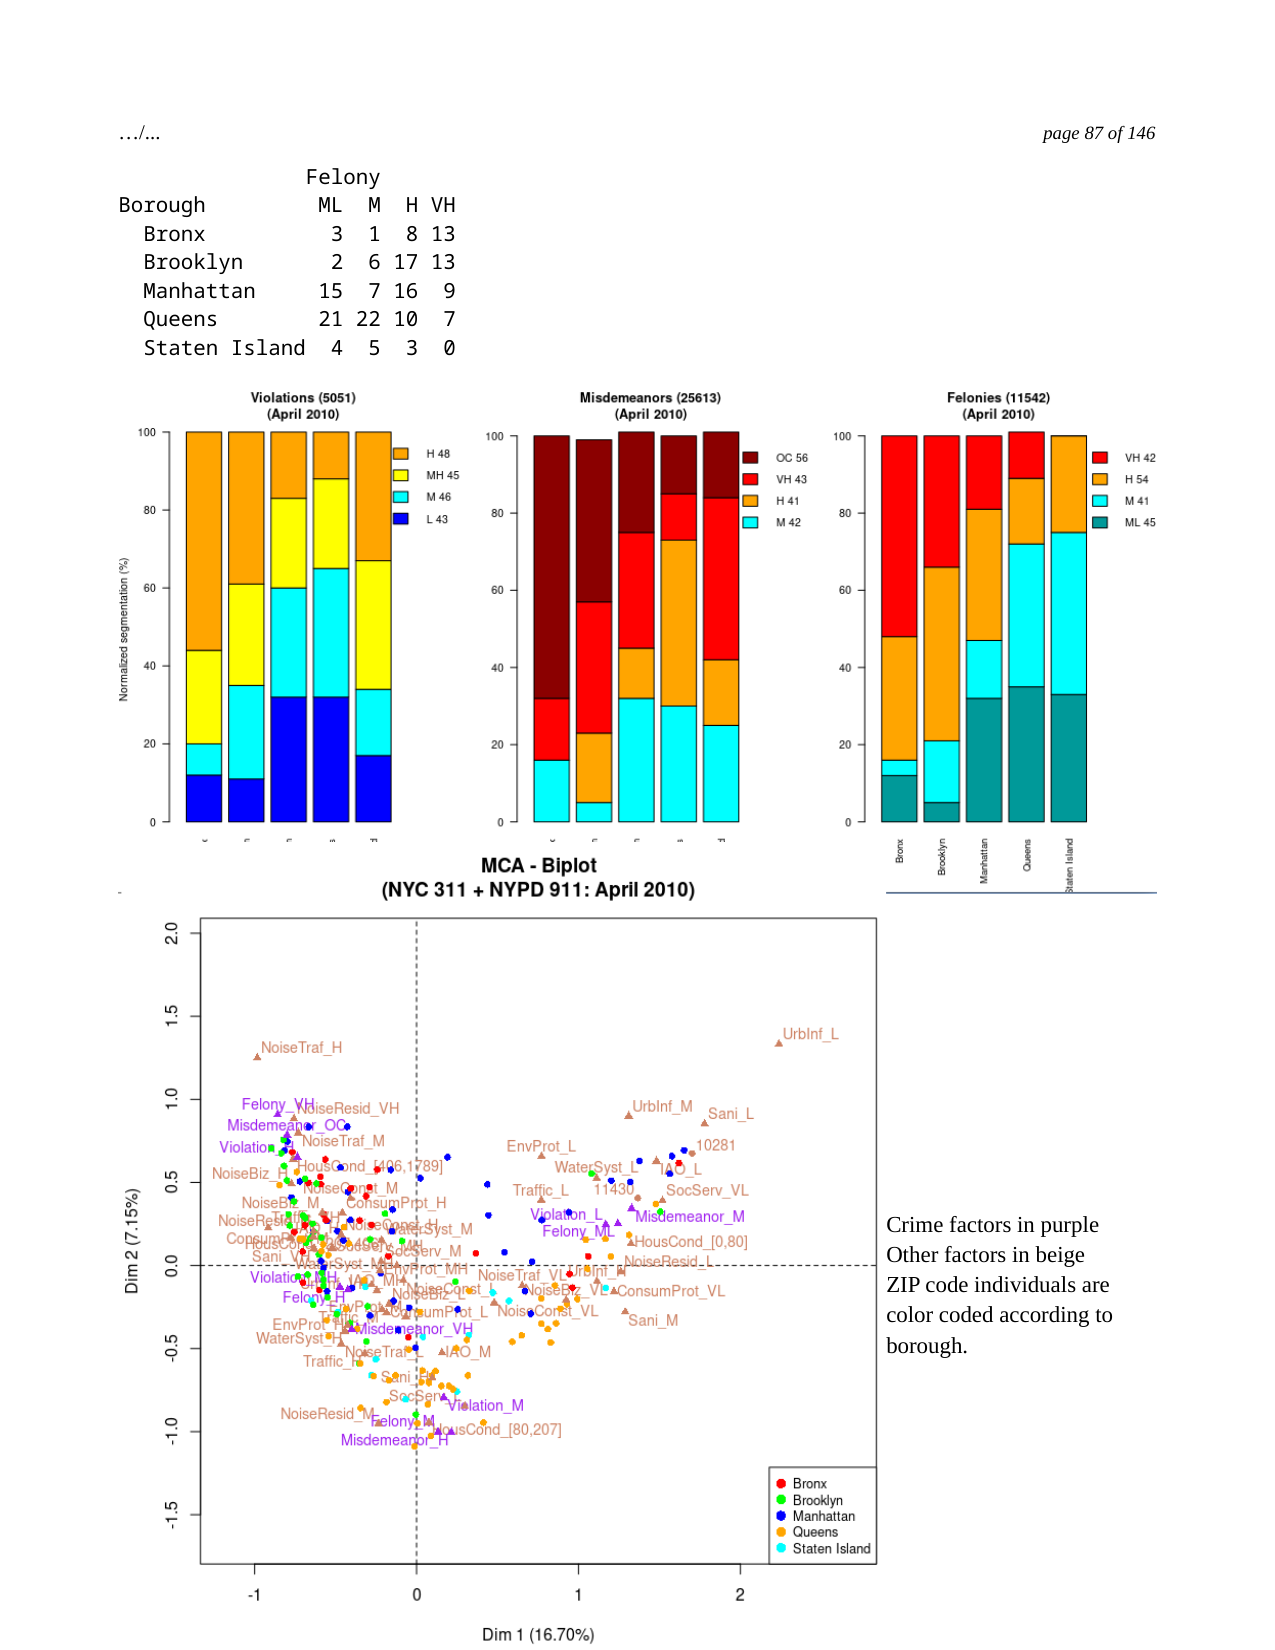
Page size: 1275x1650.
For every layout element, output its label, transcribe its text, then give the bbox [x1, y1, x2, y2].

text Borough ML M H VH [118, 191, 1157, 219]
text Brooklyn 2 6 17 13 [118, 247, 1157, 276]
text Crime factors in purple Other factors in beige ZIP code individuals are color coded according to borough. [887, 1211, 1157, 1358]
text Staten Island 4 5 3 0 [118, 333, 1157, 361]
text Manhattan 15 7 16 9 [118, 276, 1157, 304]
picture [118, 385, 1157, 1650]
text Bronx 3 1 8 13 [118, 219, 1157, 247]
text Felony [118, 162, 1157, 191]
text Queens 21 22 10 7 [118, 304, 1157, 333]
